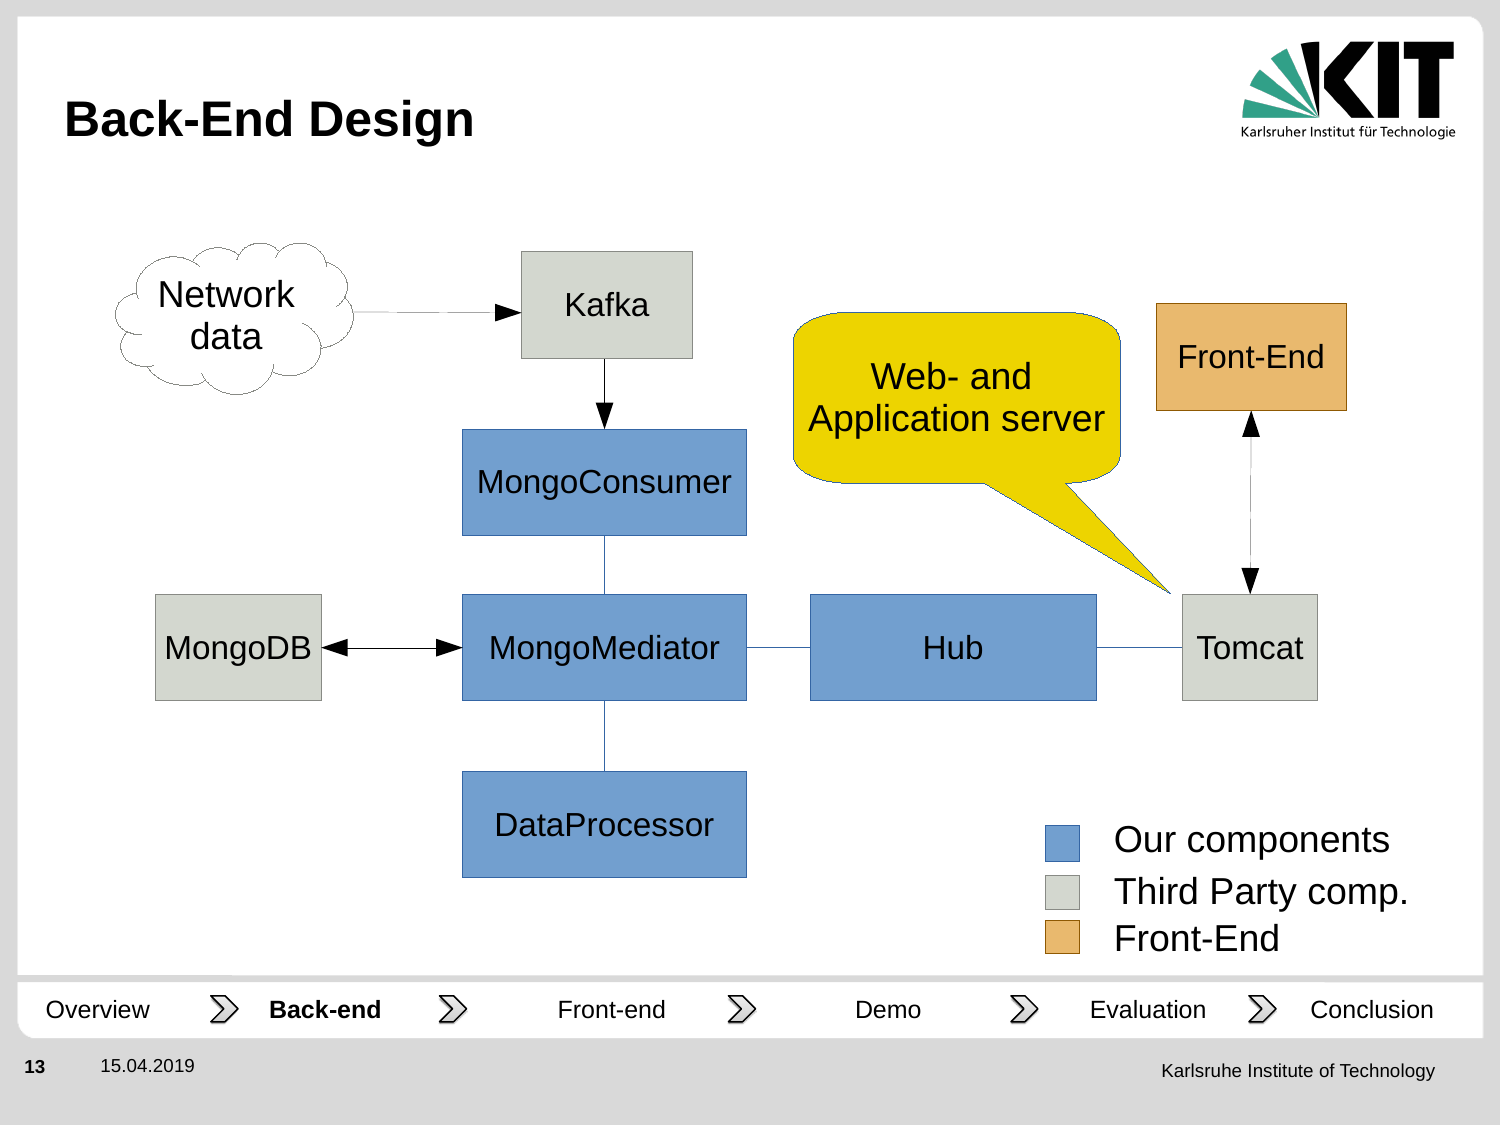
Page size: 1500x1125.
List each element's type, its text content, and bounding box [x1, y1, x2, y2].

text_box [728, 995, 756, 1022]
title Back-End Design [64, 54, 1198, 147]
text_box DataProcessor [462, 771, 747, 878]
text_box Evaluation [1075, 986, 1222, 1031]
text_box Our components [1099, 810, 1406, 863]
text_box 15.04.2019 [100, 1053, 272, 1113]
text_box MongoDB [155, 594, 322, 701]
text_box [1045, 920, 1080, 954]
text_box [1045, 875, 1080, 910]
text_box Overview [30, 986, 194, 1031]
text_box Front-end [542, 986, 682, 1031]
text_box [1010, 995, 1038, 1022]
text_box Third Party comp. [1099, 863, 1425, 920]
text_box Tomcat [1182, 594, 1318, 701]
text_box Front-End [1099, 910, 1296, 967]
text_box Conclusion [1295, 986, 1500, 1031]
text_box Hub [810, 594, 1097, 701]
text_box Back-end [254, 986, 418, 1031]
picture [0, 0, 1500, 1125]
text_box Web- and Application server [793, 312, 1171, 594]
text_box MongoMediator [462, 594, 747, 701]
text_box MongoConsumer [462, 429, 747, 536]
text_box [439, 995, 467, 1022]
text_box Network data [115, 243, 354, 395]
text_box Kafka [521, 251, 693, 359]
text_box Demo [840, 986, 937, 1031]
text_box Front-End [1156, 303, 1347, 411]
text_box [1045, 825, 1080, 862]
text_box [1248, 995, 1277, 1022]
text_box [210, 995, 238, 1022]
